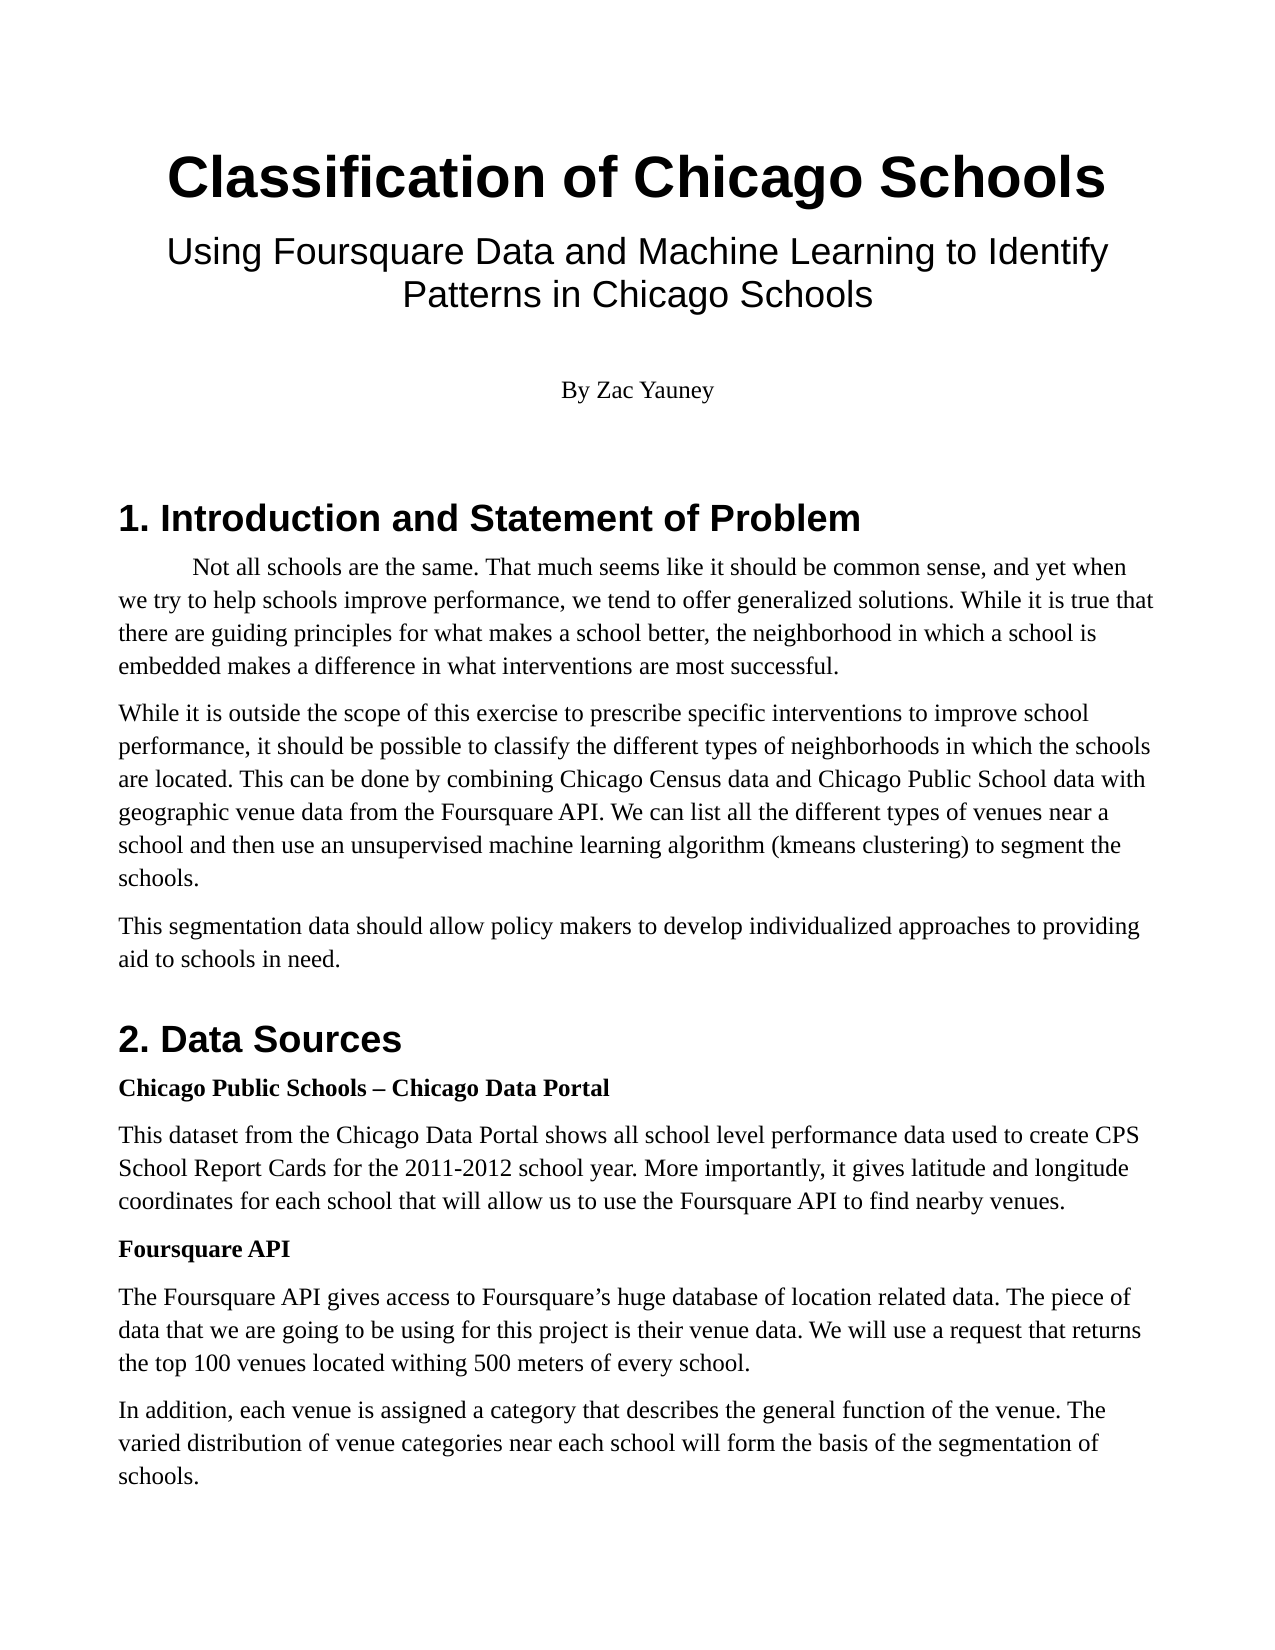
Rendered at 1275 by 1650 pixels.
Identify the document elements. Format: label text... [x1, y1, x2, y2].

subtitle 1. Introduction and Statement of Problem [118, 496, 1157, 539]
text Foursquare API [118, 1234, 1157, 1263]
title Classification of Chicago Schools [118, 143, 1157, 210]
text By Zac Yauney [118, 375, 1157, 404]
text This dataset from the Chicago Data Portal shows all school level performance data used to create CPS School Report Cards for the 2011-2012 school year. More importantly, it gives latitude and longitude coordinates for each school that will allow us to use the Foursquare API to find nearby venues. [118, 1120, 1157, 1215]
text Chicago Public Schools – Chicago Data Portal [118, 1073, 1157, 1102]
subtitle Using Foursquare Data and Machine Learning to Identify Patterns in Chicago Schools [118, 229, 1157, 315]
text This segmentation data should allow policy makers to develop individualized approaches to providing aid to schools in need. [118, 911, 1157, 973]
subtitle 2. Data Sources [118, 1017, 1157, 1060]
text The Foursquare API gives access to Foursquare’s huge database of location related data. The piece of data that we are going to be using for this project is their venue data. We will use a request that returns the top 100 venues located withing 500 meters of every school. [118, 1282, 1157, 1376]
text Not all schools are the same. That much seems like it should be common sense, and yet when we try to help schools improve performance, we tend to offer generalized solutions. While it is true that there are guiding principles for what makes a school better, the neighborhood in which a school is embedded makes a difference in what interventions are most successful. [118, 552, 1157, 679]
text In addition, each venue is assigned a category that describes the general function of the venue. The varied distribution of venue categories near each school will form the basis of the segmentation of schools. [118, 1395, 1157, 1490]
text While it is outside the scope of this exercise to prescribe specific interventions to improve school performance, it should be possible to classify the different types of neighborhoods in which the schools are located. This can be done by combining Chicago Census data and Chicago Public School data with geographic venue data from the Foursquare API. We can list all the different types of venues near a school and then use an unsupervised machine learning algorithm (kmeans clustering) to segment the schools. [118, 698, 1157, 892]
